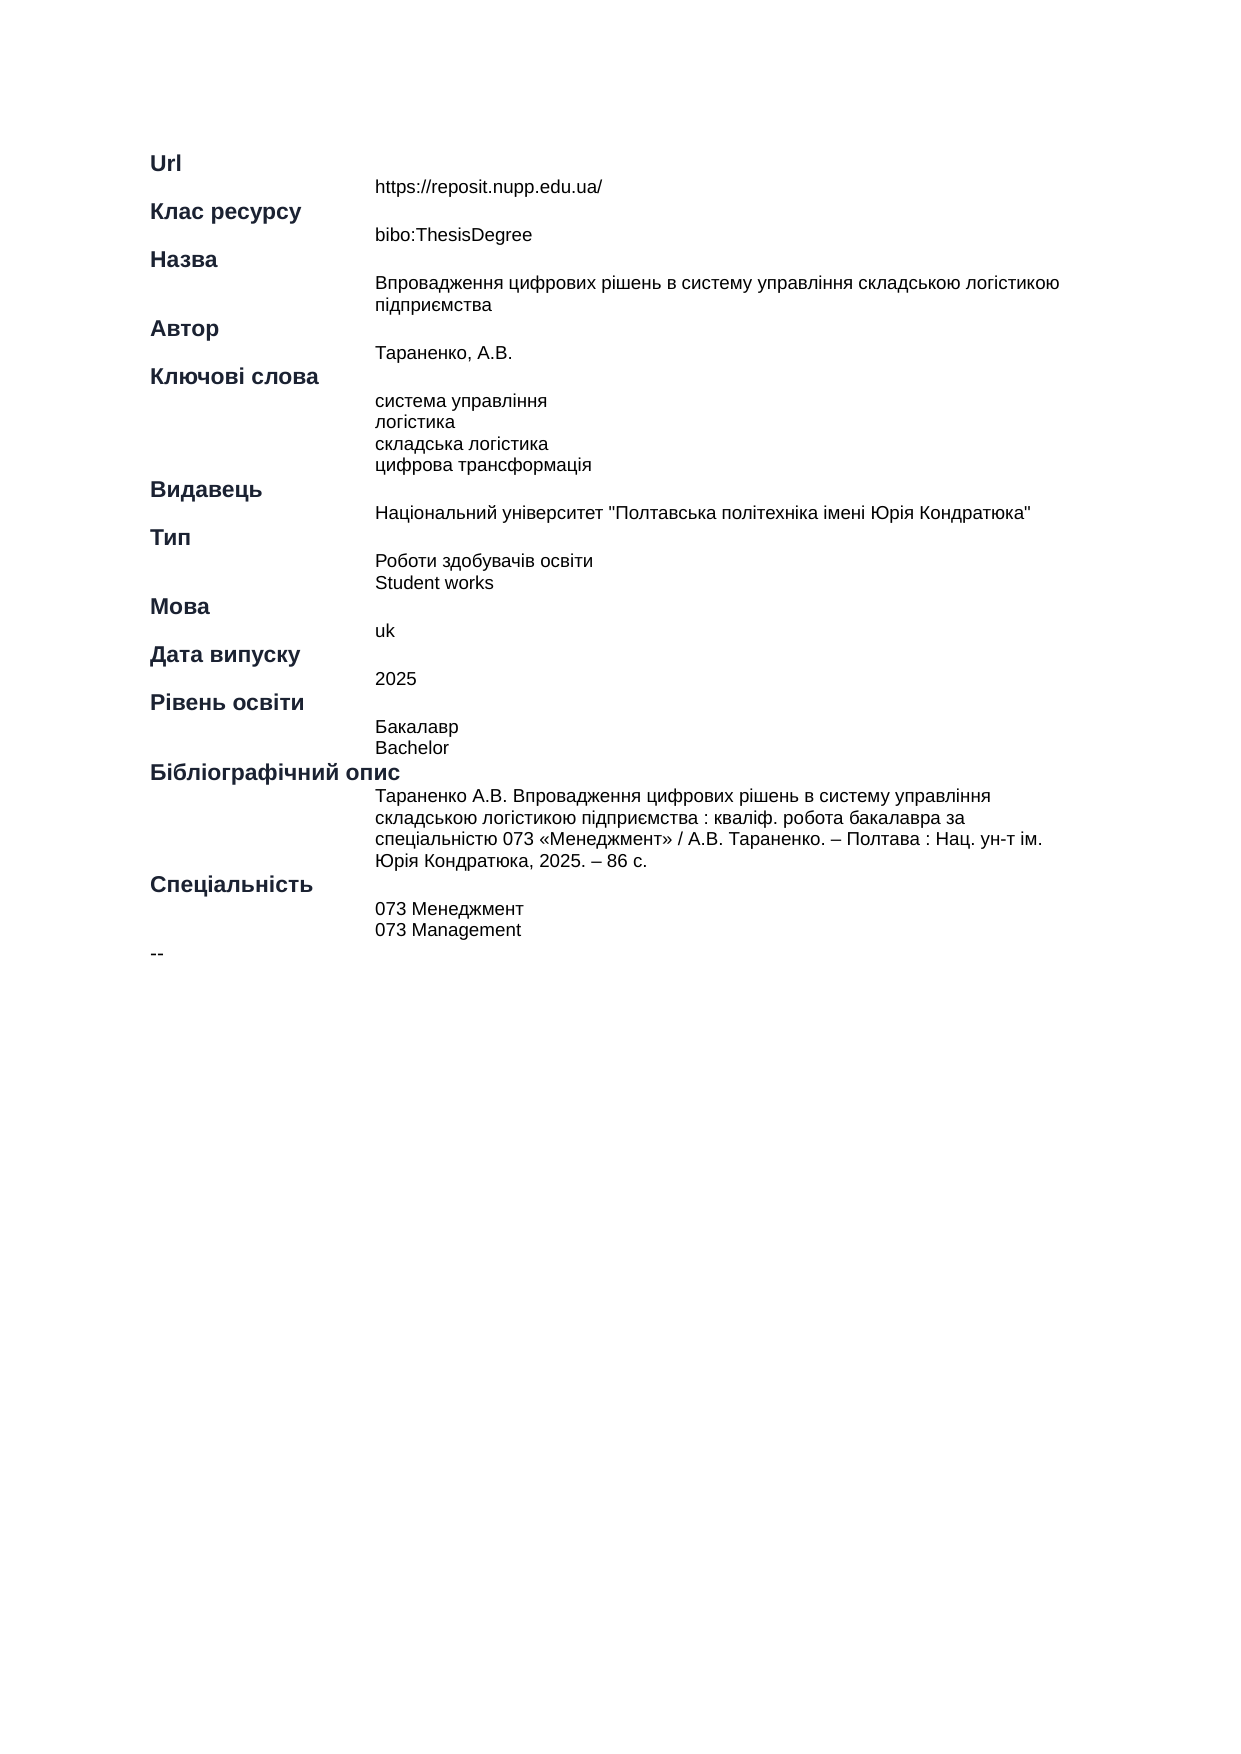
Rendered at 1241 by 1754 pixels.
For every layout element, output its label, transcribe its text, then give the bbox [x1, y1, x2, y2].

text Видавець [150, 476, 1090, 502]
text Рівень освіти [150, 689, 1090, 715]
text -- [150, 941, 1090, 964]
text Бакалавр [375, 715, 1090, 737]
text Дата випуску [150, 641, 1090, 667]
text Бібліографічний опис [150, 758, 1090, 785]
text uk [375, 619, 1090, 641]
text Автор [150, 315, 1090, 342]
text 2025 [375, 667, 1090, 689]
text Url [150, 150, 1090, 176]
text Bachelor [375, 737, 1090, 758]
text Тип [150, 524, 1090, 550]
text bibo:ThesisDegree [375, 224, 1090, 246]
text Спеціальність [150, 871, 1090, 897]
text 073 Management [375, 919, 1090, 941]
text Назва [150, 246, 1090, 272]
text Роботи здобувачів освіти [375, 550, 1090, 572]
text Національний університет "Полтавська політехніка імені Юрія Кондратюка" [375, 502, 1090, 524]
text https://reposit.nupp.edu.ua/ [375, 176, 1090, 198]
text Тараненко А.В. Впровадження цифрових рішень в систему управління складською логістикою підприємства : кваліф. робота бакалавра за спеціальністю 073 «Менеджмент» / А.В. Тараненко. – Полтава : Нац. ун-т ім. Юрія Кондратюка, 2025. – 86 с. [375, 785, 1090, 871]
text складська логістика [375, 433, 1090, 454]
text логістика [375, 411, 1090, 433]
text система управління [375, 389, 1090, 411]
text 073 Менеджмент [375, 897, 1090, 919]
text цифрова трансформація [375, 454, 1090, 476]
text Впровадження цифрових рішень в систему управління складською логістикою підприємства [375, 272, 1090, 315]
text Клас ресурсу [150, 198, 1090, 224]
text Мова [150, 593, 1090, 619]
text Ключові слова [150, 363, 1090, 389]
text Тараненко, А.В. [375, 342, 1090, 363]
text Student works [375, 572, 1090, 593]
